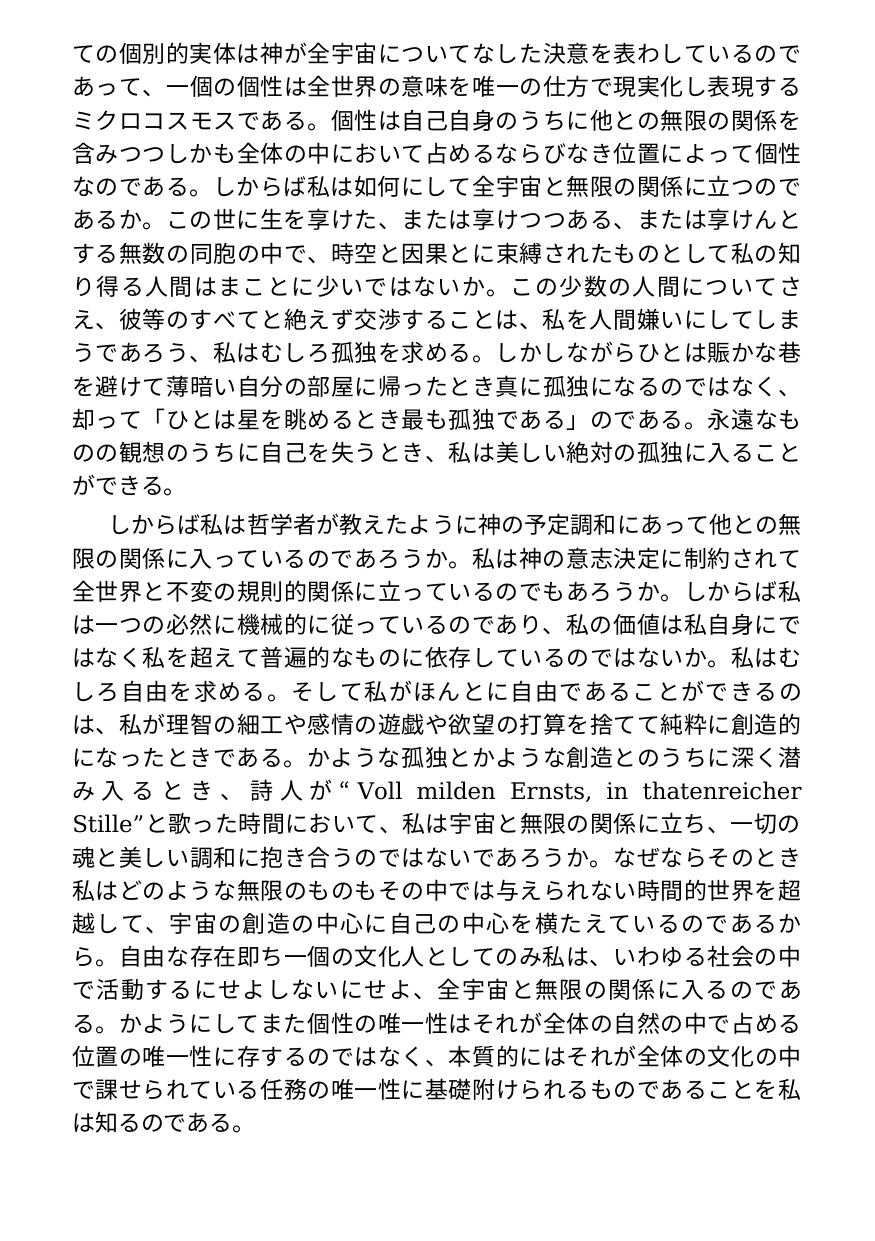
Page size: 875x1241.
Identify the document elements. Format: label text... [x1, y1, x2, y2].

text しからば私は哲学者が教えたように神の予定調和にあって他との無限の関係に入っているのであろうか。私は神の意志決定に制約されて全世界と不変の規則的関係に立っているのでもあろうか。しからば私は一つの必然に機械的に従っているのであり、私の価値は私自身にではなく私を超えて普遍的なものに依存しているのではないか。私はむしろ自由を求める。そして私がほんとに自由であることができるのは、私が理智の細工や感情の遊戯や欲望の打算を捨てて純粋に創造的になったときである。かような孤独とかような創造とのうちに深く潜み入るとき、詩人が“Voll milden Ernsts, in thatenreicher Stille”と歌った時間において、私は宇宙と無限の関係に立ち、一切の魂と美しい調和に抱き合うのではないであろうか。なぜならそのとき私はどのような無限のものもその中では与えられない時間的世界を超越して、宇宙の創造の中心に自己の中心を横たえているのであるから。自由な存在即ち一個の文化人としてのみ私は、いわゆる社会の中で活動するにせよしないにせよ、全宇宙と無限の関係に入るのである。かようにしてまた個性の唯一性はそれが全体の自然の中で占める位置の唯一性に存するのではなく、本質的にはそれが全体の文化の中で課せられている任務の唯一性に基礎附けられるものであることを私は知るのである。 [72, 507, 802, 1138]
text ての個別的実体は神が全宇宙についてなした決意を表わしているのであって、一個の個性は全世界の意味を唯一の仕方で現実化し表現するミクロコスモスである。個性は自己自身のうちに他との無限の関係を含みつつしかも全体の中において占めるならびなき位置によって個性なのである。しからば私は如何にして全宇宙と無限の関係に立つのであるか。この世に生を享けた、または享けつつある、または享けんとする無数の同胞の中で、時空と因果とに束縛されたものとして私の知り得る人間はまことに少いではないか。この少数の人間についてさえ、彼等のすべてと絶えず交渉することは、私を人間嫌いにしてしまうであろう、私はむしろ孤独を求める。しかしながらひとは賑かな巷を避けて薄暗い自分の部屋に帰ったとき真に孤独になるのではなく、却って「ひとは星を眺めるとき最も孤独である」のである。永遠なものの観想のうちに自己を失うとき、私は美しい絶対の孤独に入ることができる。 [72, 36, 802, 501]
